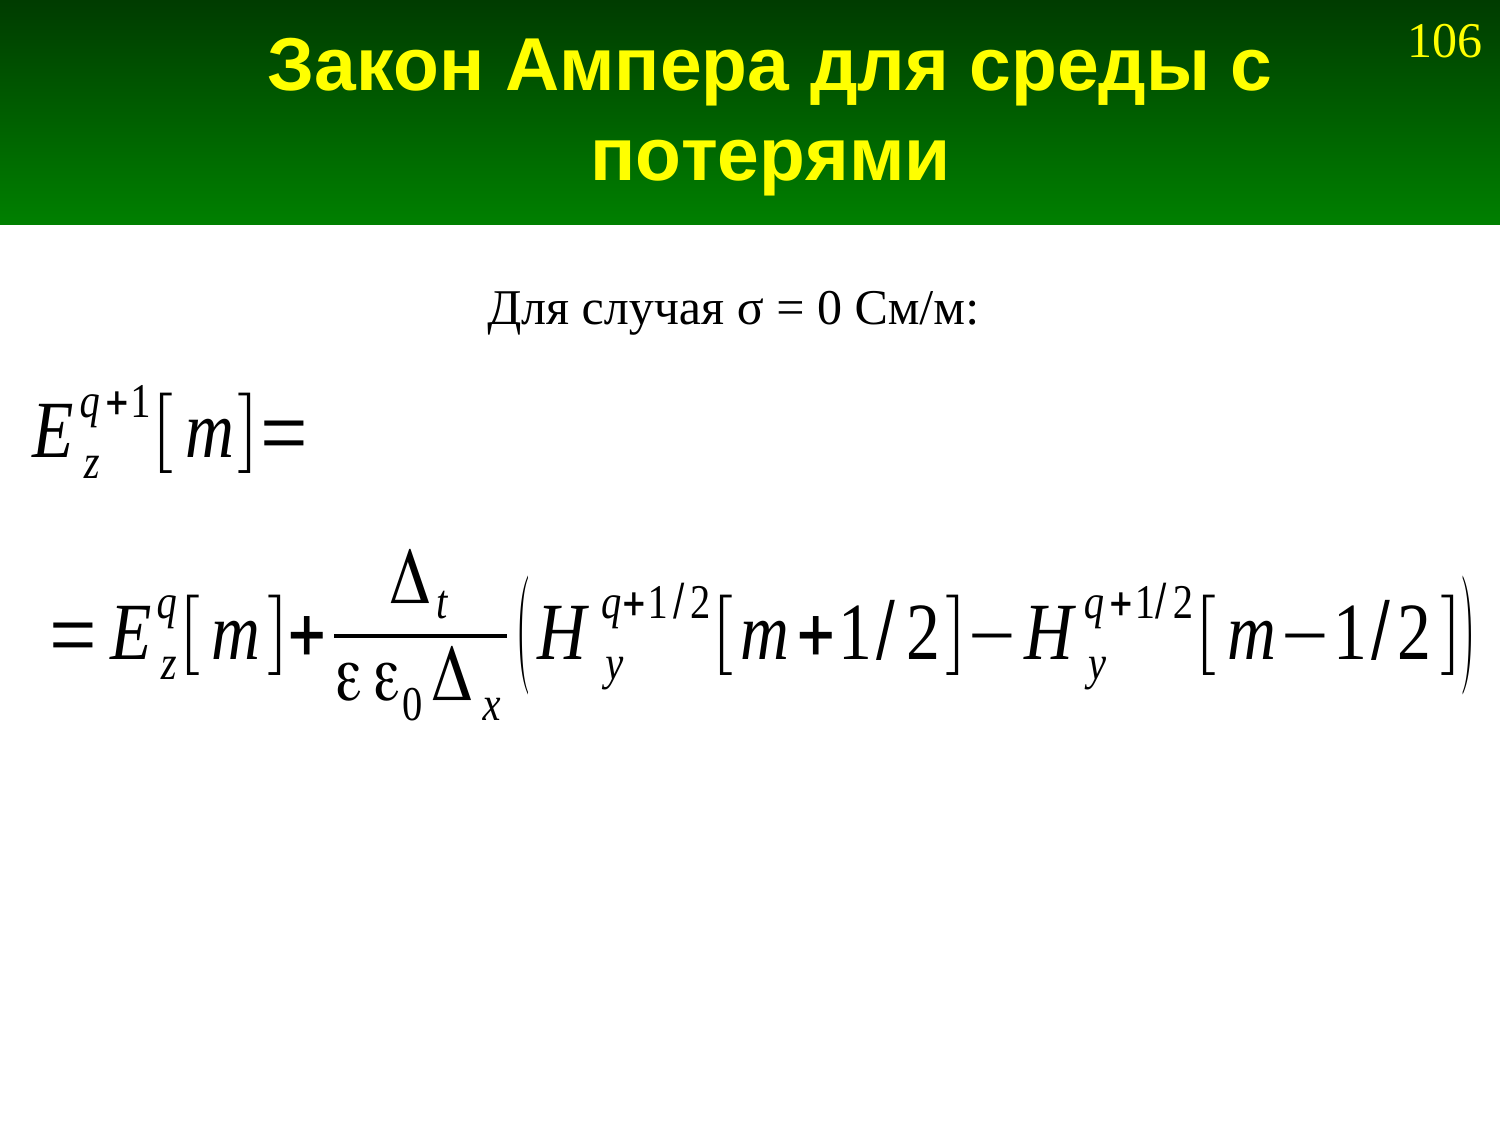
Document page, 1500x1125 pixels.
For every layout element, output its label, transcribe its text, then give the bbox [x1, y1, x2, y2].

text_box Для случая σ = 0 См/м: [472, 267, 995, 343]
chart [11, 371, 329, 487]
chart [29, 542, 1492, 733]
title Закон Ампера для среды с потерями [100, 7, 1441, 204]
